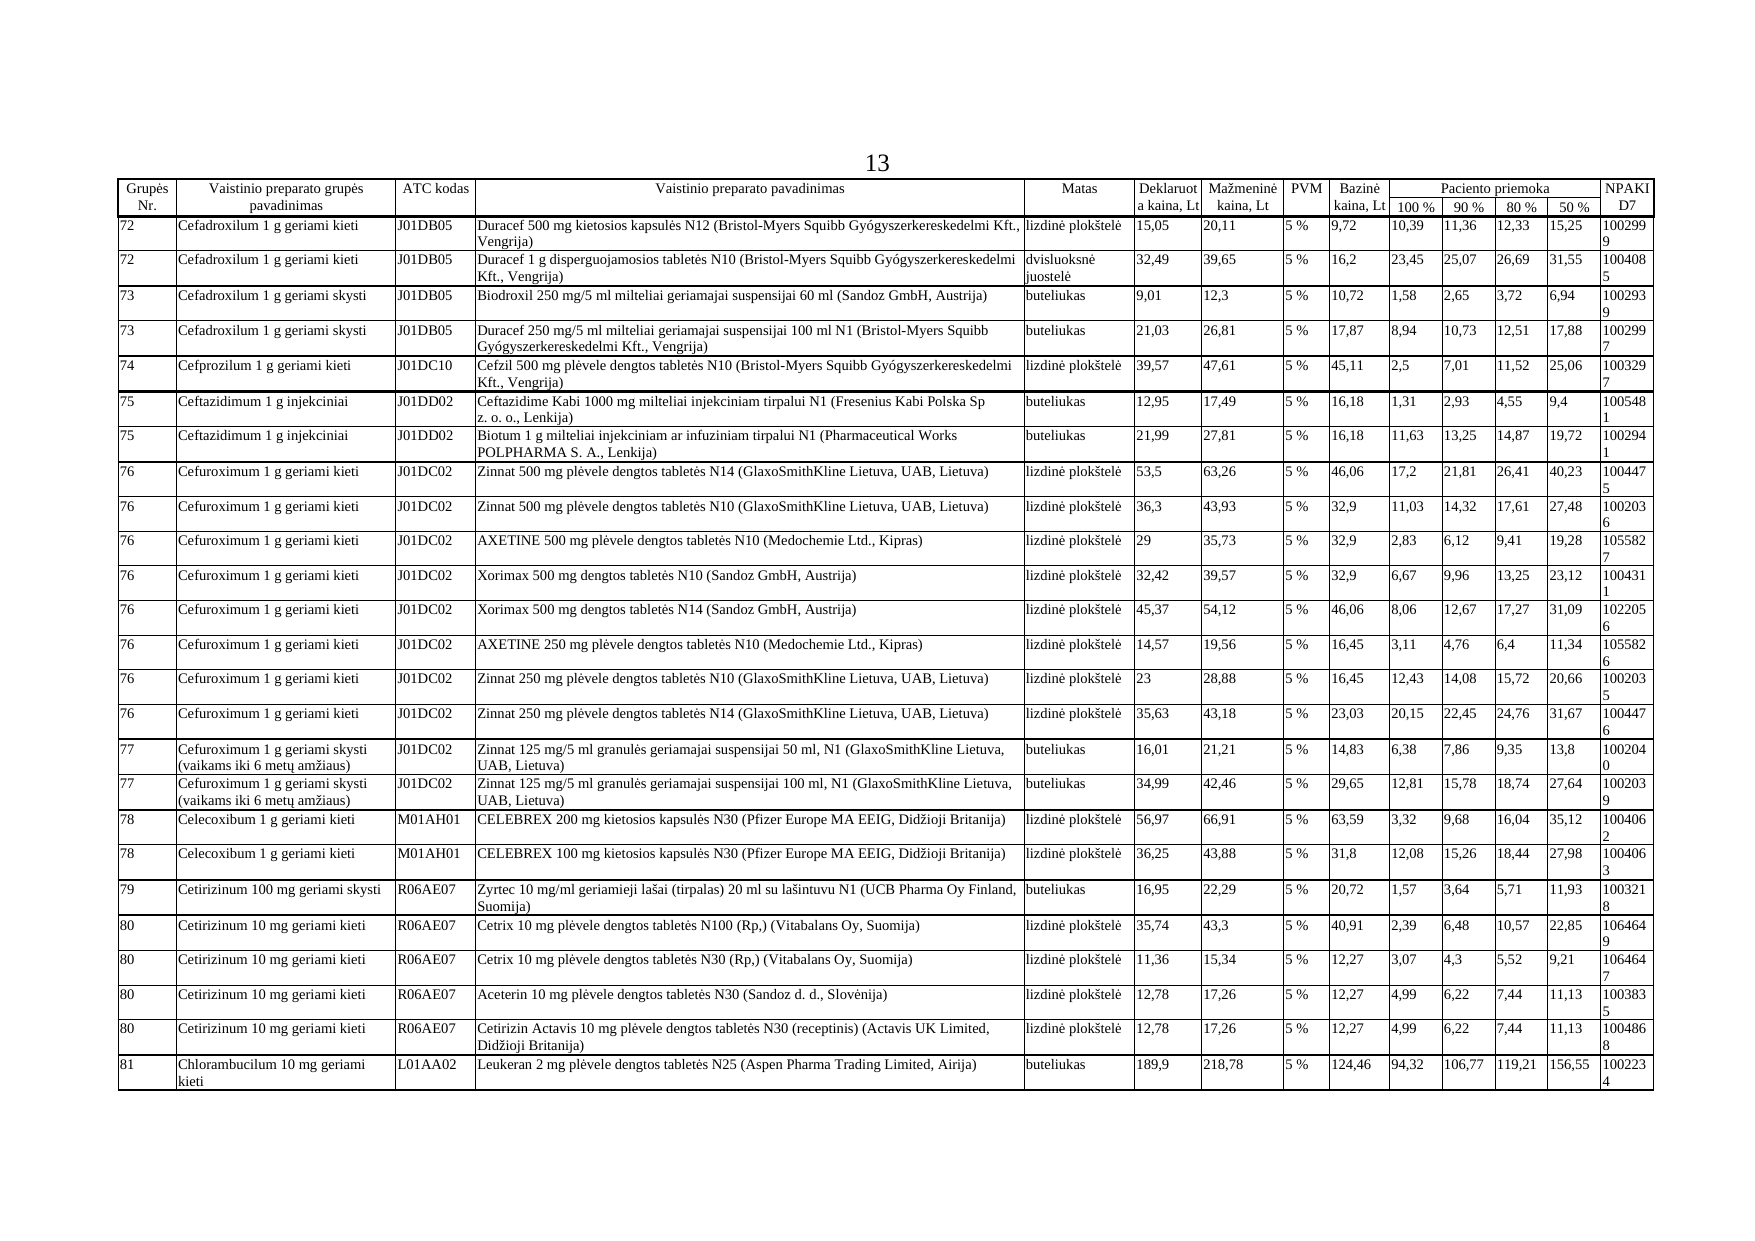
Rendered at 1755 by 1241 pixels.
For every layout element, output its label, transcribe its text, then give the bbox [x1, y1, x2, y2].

table_cell 40,23 [1548, 463, 1600, 496]
table_cell 80 [119, 986, 176, 1019]
table_cell 218,78 [1202, 1056, 1283, 1089]
table_cell 11,63 [1390, 427, 1442, 461]
table_cell Cefuroximum 1 g geriami kieti [177, 566, 395, 600]
table_cell 5 % [1284, 357, 1329, 390]
table_cell 72 [119, 218, 176, 250]
table_cell 63,26 [1202, 463, 1283, 496]
table_cell lizdinė plokštelė [1025, 497, 1134, 531]
table_cell Cetirizinum 10 mg geriami kieti [177, 1020, 395, 1054]
table_cell 16,01 [1135, 740, 1201, 774]
table_cell 76 [119, 463, 176, 496]
table_cell 76 [119, 636, 176, 669]
table_cell J01DC02 [396, 601, 475, 634]
table_cell 26,69 [1496, 251, 1547, 284]
table_cell Cetrix 10 mg plėvele dengtos tabletės N100 (Rp,) (Vitabalans Oy, Suomija) [476, 916, 1024, 950]
table_cell Cetirizinum 100 mg geriami skysti [177, 881, 395, 914]
table_cell Cefuroximum 1 g geriami kieti [177, 705, 395, 738]
table_cell 12,78 [1135, 986, 1201, 1019]
table_cell 5 % [1284, 705, 1329, 738]
table_cell R06AE07 [396, 881, 475, 914]
table_cell 54,12 [1202, 601, 1283, 634]
table_cell lizdinė plokštelė [1025, 601, 1134, 634]
table_cell 74 [119, 357, 176, 390]
table_cell 4,99 [1390, 1020, 1442, 1054]
table_cell J01DB05 [396, 321, 475, 355]
table_cell J01DC02 [396, 740, 475, 774]
table_cell 5 % [1284, 463, 1329, 496]
table_cell 17,26 [1202, 986, 1283, 1019]
table_cell 17,26 [1202, 1020, 1283, 1054]
table_cell 29,65 [1330, 775, 1389, 808]
table_cell 25,06 [1548, 357, 1600, 390]
table_cell Xorimax 500 mg dengtos tabletės N14 (Sandoz GmbH, Austrija) [476, 601, 1024, 634]
table_cell 5 % [1284, 566, 1329, 600]
table_cell 5 % [1284, 601, 1329, 634]
table_cell 50 % [1548, 198, 1600, 215]
table_cell 9,41 [1496, 532, 1547, 565]
table_cell 1022056 [1601, 601, 1653, 634]
table_cell 2,83 [1390, 532, 1442, 565]
table_cell 2,39 [1390, 916, 1442, 950]
table_cell 1002035 [1601, 670, 1653, 704]
table_cell 5 % [1284, 986, 1329, 1019]
table_cell 1004063 [1601, 845, 1653, 879]
table_cell 31,67 [1548, 705, 1600, 738]
table_cell 8,06 [1390, 601, 1442, 634]
table_cell 12,81 [1390, 775, 1442, 808]
table_cell 23,03 [1330, 705, 1389, 738]
table_header NPAKID7 [1601, 180, 1653, 215]
table_cell 39,57 [1135, 357, 1201, 390]
table_cell lizdinė plokštelė [1025, 811, 1134, 844]
table_cell 26,41 [1496, 463, 1547, 496]
table_cell 32,42 [1135, 566, 1201, 600]
table_cell 17,87 [1330, 321, 1389, 355]
table_cell buteliukas [1025, 287, 1134, 320]
table_cell 73 [119, 287, 176, 320]
table_cell 19,56 [1202, 636, 1283, 669]
table_cell 6,22 [1443, 1020, 1495, 1054]
table_cell 31,09 [1548, 601, 1600, 634]
table_cell 32,49 [1135, 251, 1201, 284]
table_cell buteliukas [1025, 1056, 1134, 1089]
table_cell 1003835 [1601, 986, 1653, 1019]
table_cell 11,52 [1496, 357, 1547, 390]
table_cell lizdinė plokštelė [1025, 951, 1134, 984]
table_cell 46,06 [1330, 601, 1389, 634]
table_cell 6,4 [1496, 636, 1547, 669]
table_cell 43,18 [1202, 705, 1283, 738]
table_cell 27,98 [1548, 845, 1600, 879]
table_cell Leukeran 2 mg plėvele dengtos tabletės N25 (Aspen Pharma Trading Limited, Airija) [476, 1056, 1024, 1089]
table_cell R06AE07 [396, 951, 475, 984]
table_cell 63,59 [1330, 811, 1389, 844]
table_cell Celecoxibum 1 g geriami kieti [177, 811, 395, 844]
table_cell J01DB05 [396, 218, 475, 250]
table_cell 53,5 [1135, 463, 1201, 496]
table_cell Ceftazidimum 1 g injekciniai [177, 393, 395, 426]
table_cell 5,52 [1496, 951, 1547, 984]
table_cell Cefuroximum 1 g geriami skysti (vaikams iki 6 metų amžiaus) [177, 775, 395, 808]
table_cell 14,32 [1443, 497, 1495, 531]
table_cell 78 [119, 845, 176, 879]
table_cell 1002941 [1601, 427, 1653, 461]
table_cell 5 % [1284, 251, 1329, 284]
table_cell J01DC10 [396, 357, 475, 390]
table_cell 5 % [1284, 1020, 1329, 1054]
table_cell 90 % [1443, 198, 1495, 215]
table_cell 124,46 [1330, 1056, 1389, 1089]
table_cell AXETINE 500 mg plėvele dengtos tabletės N10 (Medochemie Ltd., Kipras) [476, 532, 1024, 565]
table_cell Celecoxibum 1 g geriami kieti [177, 845, 395, 879]
table_cell 76 [119, 497, 176, 531]
table_cell 43,93 [1202, 497, 1283, 531]
table_cell 5 % [1284, 532, 1329, 565]
table_cell 32,9 [1330, 497, 1389, 531]
table_cell 34,99 [1135, 775, 1201, 808]
table_cell 27,48 [1548, 497, 1600, 531]
table_cell 12,27 [1330, 986, 1389, 1019]
table_cell J01DC02 [396, 636, 475, 669]
table_cell 77 [119, 775, 176, 808]
table_cell 20,15 [1390, 705, 1442, 738]
table_cell lizdinė plokštelė [1025, 705, 1134, 738]
table_cell Cefuroximum 1 g geriami kieti [177, 636, 395, 669]
table_cell 15,26 [1443, 845, 1495, 879]
table_cell 6,12 [1443, 532, 1495, 565]
table_cell 73 [119, 321, 176, 355]
table_cell 7,44 [1496, 1020, 1547, 1054]
table_cell 79 [119, 881, 176, 914]
table_cell 39,57 [1202, 566, 1283, 600]
table_cell 17,2 [1390, 463, 1442, 496]
table_header Grupės Nr. [119, 180, 176, 215]
table_cell 14,83 [1330, 740, 1389, 774]
table_cell 24,76 [1496, 705, 1547, 738]
table_cell 19,72 [1548, 427, 1600, 461]
table_cell 1003297 [1601, 357, 1653, 390]
table_cell R06AE07 [396, 916, 475, 950]
table_cell 56,97 [1135, 811, 1201, 844]
table_cell 1002999 [1601, 218, 1653, 250]
table_cell J01DB05 [396, 287, 475, 320]
table_cell 5 % [1284, 951, 1329, 984]
table_cell 22,29 [1202, 881, 1283, 914]
table_cell 17,61 [1496, 497, 1547, 531]
table_cell 15,72 [1496, 670, 1547, 704]
table_cell Cefadroxilum 1 g geriami skysti [177, 287, 395, 320]
table_cell buteliukas [1025, 775, 1134, 808]
table_cell 80 [119, 1020, 176, 1054]
table_cell Biodroxil 250 mg/5 ml milteliai geriamajai suspensijai 60 ml (Sandoz GmbH, Austrija) [476, 287, 1024, 320]
table_cell 47,61 [1202, 357, 1283, 390]
table_cell 10,57 [1496, 916, 1547, 950]
table_cell Duracef 500 mg kietosios kapsulės N12 (Bristol-Myers Squibb Gyógyszerkereskedelmi Kft., Vengrija) [476, 218, 1024, 250]
table_cell 76 [119, 601, 176, 634]
table_cell 1004062 [1601, 811, 1653, 844]
table_cell 100 % [1390, 198, 1442, 215]
table_cell 1002036 [1601, 497, 1653, 531]
table_cell 6,22 [1443, 986, 1495, 1019]
table_cell Cefadroxilum 1 g geriami kieti [177, 251, 395, 284]
table_cell M01AH01 [396, 845, 475, 879]
table_cell Biotum 1 g milteliai injekciniam ar infuziniam tirpalui N1 (Pharmaceutical Works POLPHARMA S. A., Lenkija) [476, 427, 1024, 461]
table_cell 13,25 [1443, 427, 1495, 461]
table_cell 43,3 [1202, 916, 1283, 950]
table_cell 80 % [1496, 198, 1547, 215]
table_cell 12,27 [1330, 1020, 1389, 1054]
table_cell lizdinė plokštelė [1025, 636, 1134, 669]
table_cell 5 % [1284, 427, 1329, 461]
table_cell 10,39 [1390, 218, 1442, 250]
table_cell 25,07 [1443, 251, 1495, 284]
table_cell 3,32 [1390, 811, 1442, 844]
table_cell Cetirizinum 10 mg geriami kieti [177, 916, 395, 950]
table_cell 17,49 [1202, 393, 1283, 426]
table_cell 119,21 [1496, 1056, 1547, 1089]
table_cell 5 % [1284, 670, 1329, 704]
table_cell 16,45 [1330, 670, 1389, 704]
table_cell lizdinė plokštelė [1025, 916, 1134, 950]
table_cell 11,13 [1548, 1020, 1600, 1054]
table_cell 1,31 [1390, 393, 1442, 426]
table_cell 13,8 [1548, 740, 1600, 774]
table_cell 76 [119, 705, 176, 738]
table_cell 2,65 [1443, 287, 1495, 320]
table_cell 1004476 [1601, 705, 1653, 738]
table_cell buteliukas [1025, 321, 1134, 355]
table_cell 22,45 [1443, 705, 1495, 738]
table_cell Zinnat 125 mg/5 ml granulės geriamajai suspensijai 100 ml, N1 (GlaxoSmithKline Lietuva, UAB, Lietuva) [476, 775, 1024, 808]
table_cell J01DC02 [396, 497, 475, 531]
table_cell 80 [119, 951, 176, 984]
table_cell lizdinė plokštelė [1025, 532, 1134, 565]
table_cell 3,07 [1390, 951, 1442, 984]
table_cell Chlorambucilum 10 mg geriami kieti [177, 1056, 395, 1089]
table_cell 35,73 [1202, 532, 1283, 565]
table_cell 11,13 [1548, 986, 1600, 1019]
table_cell 5 % [1284, 845, 1329, 879]
table_header Matas [1025, 180, 1134, 215]
table_cell 9,4 [1548, 393, 1600, 426]
table_cell Cefuroximum 1 g geriami kieti [177, 532, 395, 565]
table_cell J01DB05 [396, 251, 475, 284]
table_cell 15,34 [1202, 951, 1283, 984]
table_cell Zinnat 125 mg/5 ml granulės geriamajai suspensijai 50 ml, N1 (GlaxoSmithKline Lietuva, UAB, Lietuva) [476, 740, 1024, 774]
table_cell 15,25 [1548, 218, 1600, 250]
table_cell Ceftazidime Kabi 1000 mg milteliai injekciniam tirpalui N1 (Fresenius Kabi Polska Sp z. o. o., Lenkija) [476, 393, 1024, 426]
table_cell 1002040 [1601, 740, 1653, 774]
table_cell lizdinė plokštelė [1025, 670, 1134, 704]
table_cell 7,86 [1443, 740, 1495, 774]
table_cell Ceftazidimum 1 g injekciniai [177, 427, 395, 461]
table_cell J01DD02 [396, 393, 475, 426]
table_cell 17,27 [1496, 601, 1547, 634]
table_cell 23,12 [1548, 566, 1600, 600]
table_cell 12,51 [1496, 321, 1547, 355]
table_cell 29 [1135, 532, 1201, 565]
table_header Vaistinio preparato grupės pavadinimas [177, 180, 395, 215]
table_cell 35,12 [1548, 811, 1600, 844]
table_cell 11,93 [1548, 881, 1600, 914]
table_cell 20,11 [1202, 218, 1283, 250]
table_cell 36,25 [1135, 845, 1201, 879]
table_cell 81 [119, 1056, 176, 1089]
table_cell 4,76 [1443, 636, 1495, 669]
table_cell lizdinė plokštelė [1025, 357, 1134, 390]
table_cell 9,72 [1330, 218, 1389, 250]
table_cell J01DD02 [396, 427, 475, 461]
table_cell buteliukas [1025, 881, 1134, 914]
table_cell Cefadroxilum 1 g geriami skysti [177, 321, 395, 355]
table_cell 75 [119, 393, 176, 426]
table_cell Cefuroximum 1 g geriami kieti [177, 463, 395, 496]
table_cell 36,3 [1135, 497, 1201, 531]
table_cell 5 % [1284, 916, 1329, 950]
table_cell 12,08 [1390, 845, 1442, 879]
table_cell 7,01 [1443, 357, 1495, 390]
table_cell 16,04 [1496, 811, 1547, 844]
table_header ATC kodas [396, 180, 475, 215]
table_header Paciento priemoka [1390, 180, 1600, 197]
table_cell 32,9 [1330, 566, 1389, 600]
table_cell 18,74 [1496, 775, 1547, 808]
table_cell 12,27 [1330, 951, 1389, 984]
table_cell 5 % [1284, 636, 1329, 669]
table_cell 77 [119, 740, 176, 774]
table_cell 76 [119, 670, 176, 704]
table_cell 94,32 [1390, 1056, 1442, 1089]
table_cell Zinnat 250 mg plėvele dengtos tabletės N10 (GlaxoSmithKline Lietuva, UAB, Lietuva) [476, 670, 1024, 704]
table_cell 3,11 [1390, 636, 1442, 669]
table_cell 2,93 [1443, 393, 1495, 426]
table_cell 21,21 [1202, 740, 1283, 774]
table_cell 106,77 [1443, 1056, 1495, 1089]
table_cell 26,81 [1202, 321, 1283, 355]
table_cell Cetrix 10 mg plėvele dengtos tabletės N30 (Rp,) (Vitabalans Oy, Suomija) [476, 951, 1024, 984]
table_cell 156,55 [1548, 1056, 1600, 1089]
table_cell J01DC02 [396, 532, 475, 565]
table_cell Xorimax 500 mg dengtos tabletės N10 (Sandoz GmbH, Austrija) [476, 566, 1024, 600]
table_cell dvisluoksnė juostelė [1025, 251, 1134, 284]
table_cell 22,85 [1548, 916, 1600, 950]
table_cell 21,03 [1135, 321, 1201, 355]
table_cell 5 % [1284, 881, 1329, 914]
table_cell 189,9 [1135, 1056, 1201, 1089]
table_cell 42,46 [1202, 775, 1283, 808]
table_cell Aceterin 10 mg plėvele dengtos tabletės N30 (Sandoz d. d., Slovėnija) [476, 986, 1024, 1019]
table_cell Cefadroxilum 1 g geriami kieti [177, 218, 395, 250]
table_cell 19,28 [1548, 532, 1600, 565]
table_cell 6,67 [1390, 566, 1442, 600]
table_cell Zinnat 500 mg plėvele dengtos tabletės N10 (GlaxoSmithKline Lietuva, UAB, Lietuva) [476, 497, 1024, 531]
table_cell J01DC02 [396, 705, 475, 738]
table_cell Cefzil 500 mg plėvele dengtos tabletės N10 (Bristol-Myers Squibb Gyógyszerkereskedelmi Kft., Vengrija) [476, 357, 1024, 390]
table_cell Cefuroximum 1 g geriami skysti (vaikams iki 6 metų amžiaus) [177, 740, 395, 774]
table_cell Cetirizin Actavis 10 mg plėvele dengtos tabletės N30 (receptinis) (Actavis UK Limited, Didžioji Britanija) [476, 1020, 1024, 1054]
table_cell Cetirizinum 10 mg geriami kieti [177, 986, 395, 1019]
table_cell 10,73 [1443, 321, 1495, 355]
table_cell 5 % [1284, 1056, 1329, 1089]
table_cell CELEBREX 200 mg kietosios kapsulės N30 (Pfizer Europe MA EEIG, Didžioji Britanija) [476, 811, 1024, 844]
table_cell lizdinė plokštelė [1025, 986, 1134, 1019]
table_cell 2,5 [1390, 357, 1442, 390]
table_cell 23 [1135, 670, 1201, 704]
table_cell 78 [119, 811, 176, 844]
table_cell 1005481 [1601, 393, 1653, 426]
table_cell R06AE07 [396, 1020, 475, 1054]
table_cell 12,67 [1443, 601, 1495, 634]
table_cell 45,37 [1135, 601, 1201, 634]
table_cell 21,81 [1443, 463, 1495, 496]
table_cell 14,57 [1135, 636, 1201, 669]
table_cell 8,94 [1390, 321, 1442, 355]
table_cell 1002939 [1601, 287, 1653, 320]
table_cell 9,68 [1443, 811, 1495, 844]
table_cell J01DC02 [396, 670, 475, 704]
table_cell 11,34 [1548, 636, 1600, 669]
table_cell 1064647 [1601, 951, 1653, 984]
table_cell 46,06 [1330, 463, 1389, 496]
table_cell 1,58 [1390, 287, 1442, 320]
table_cell 1,57 [1390, 881, 1442, 914]
table_cell 15,78 [1443, 775, 1495, 808]
table_cell 43,88 [1202, 845, 1283, 879]
table_cell 76 [119, 532, 176, 565]
table_cell lizdinė plokštelė [1025, 566, 1134, 600]
table_cell Cefuroximum 1 g geriami kieti [177, 670, 395, 704]
table_cell 4,3 [1443, 951, 1495, 984]
table_cell lizdinė plokštelė [1025, 845, 1134, 879]
table_cell Zinnat 500 mg plėvele dengtos tabletės N14 (GlaxoSmithKline Lietuva, UAB, Lietuva) [476, 463, 1024, 496]
table_cell 11,36 [1135, 951, 1201, 984]
table_cell 5 % [1284, 287, 1329, 320]
table_cell 1004085 [1601, 251, 1653, 284]
table_cell 28,88 [1202, 670, 1283, 704]
table_cell 12,3 [1202, 287, 1283, 320]
table_cell 1004475 [1601, 463, 1653, 496]
table_cell 4,55 [1496, 393, 1547, 426]
table_cell 14,08 [1443, 670, 1495, 704]
table_cell buteliukas [1025, 740, 1134, 774]
table_cell 12,33 [1496, 218, 1547, 250]
table_cell 16,18 [1330, 427, 1389, 461]
table_cell 17,88 [1548, 321, 1600, 355]
table_cell lizdinė plokštelė [1025, 1020, 1134, 1054]
table_cell Zinnat 250 mg plėvele dengtos tabletės N14 (GlaxoSmithKline Lietuva, UAB, Lietuva) [476, 705, 1024, 738]
table_cell 6,48 [1443, 916, 1495, 950]
table_cell CELEBREX 100 mg kietosios kapsulės N30 (Pfizer Europe MA EEIG, Didžioji Britanija) [476, 845, 1024, 879]
table_cell Cetirizinum 10 mg geriami kieti [177, 951, 395, 984]
table_cell 5 % [1284, 393, 1329, 426]
table_cell buteliukas [1025, 427, 1134, 461]
table_cell 1004311 [1601, 566, 1653, 600]
table_cell 11,36 [1443, 218, 1495, 250]
table_header Vaistinio preparato pavadinimas [476, 180, 1024, 215]
table_header Bazinė kaina, Lt [1330, 180, 1389, 215]
table_cell Duracef 1 g disperguojamosios tabletės N10 (Bristol-Myers Squibb Gyógyszerkereskedelmi Kft., Vengrija) [476, 251, 1024, 284]
table_cell 13,25 [1496, 566, 1547, 600]
table_cell M01AH01 [396, 811, 475, 844]
table_header Mažmeninė kaina, Lt [1202, 180, 1283, 215]
table_cell 31,8 [1330, 845, 1389, 879]
table_cell L01AA02 [396, 1056, 475, 1089]
table_cell 3,64 [1443, 881, 1495, 914]
table_cell 18,44 [1496, 845, 1547, 879]
table_cell lizdinė plokštelė [1025, 463, 1134, 496]
table_cell J01DC02 [396, 566, 475, 600]
table_cell 39,65 [1202, 251, 1283, 284]
table_cell 16,18 [1330, 393, 1389, 426]
table_cell 6,38 [1390, 740, 1442, 774]
table_cell 1055827 [1601, 532, 1653, 565]
table_cell 5 % [1284, 218, 1329, 250]
table_cell 35,63 [1135, 705, 1201, 738]
table_cell 9,01 [1135, 287, 1201, 320]
table_cell 15,05 [1135, 218, 1201, 250]
table_cell 27,81 [1202, 427, 1283, 461]
table_cell 9,35 [1496, 740, 1547, 774]
table_cell 23,45 [1390, 251, 1442, 284]
table_cell 6,94 [1548, 287, 1600, 320]
table_cell lizdinė plokštelė [1025, 218, 1134, 250]
table_cell 9,96 [1443, 566, 1495, 600]
table_cell 76 [119, 566, 176, 600]
table_cell 66,91 [1202, 811, 1283, 844]
table_cell Zyrtec 10 mg/ml geriamieji lašai (tirpalas) 20 ml su lašintuvu N1 (UCB Pharma Oy Finland, Suomija) [476, 881, 1024, 914]
table_cell Cefprozilum 1 g geriami kieti [177, 357, 395, 390]
table_cell 80 [119, 916, 176, 950]
table_cell 5,71 [1496, 881, 1547, 914]
table_cell 11,03 [1390, 497, 1442, 531]
table_cell J01DC02 [396, 463, 475, 496]
table_header Deklaruota kaina, Lt [1135, 180, 1201, 215]
table_cell 5 % [1284, 497, 1329, 531]
table_cell 21,99 [1135, 427, 1201, 461]
table_cell 35,74 [1135, 916, 1201, 950]
table_cell 1002039 [1601, 775, 1653, 808]
table_cell 9,21 [1548, 951, 1600, 984]
table_cell 14,87 [1496, 427, 1547, 461]
table_cell 75 [119, 427, 176, 461]
table_cell 12,78 [1135, 1020, 1201, 1054]
table_cell buteliukas [1025, 393, 1134, 426]
table_cell 40,91 [1330, 916, 1389, 950]
table_cell 16,45 [1330, 636, 1389, 669]
table_cell 20,72 [1330, 881, 1389, 914]
table_cell 72 [119, 251, 176, 284]
table_cell 32,9 [1330, 532, 1389, 565]
table_cell Cefuroximum 1 g geriami kieti [177, 497, 395, 531]
table_cell 16,95 [1135, 881, 1201, 914]
table_header PVM [1284, 180, 1329, 215]
table_cell 4,99 [1390, 986, 1442, 1019]
table_cell J01DC02 [396, 775, 475, 808]
table_cell 27,64 [1548, 775, 1600, 808]
table_cell 1004868 [1601, 1020, 1653, 1054]
table_cell 16,2 [1330, 251, 1389, 284]
table_cell 1055826 [1601, 636, 1653, 669]
table_cell Cefuroximum 1 g geriami kieti [177, 601, 395, 634]
table_cell 1002234 [1601, 1056, 1653, 1089]
table_cell 45,11 [1330, 357, 1389, 390]
table_cell 1002997 [1601, 321, 1653, 355]
table_cell 20,66 [1548, 670, 1600, 704]
table_cell 5 % [1284, 740, 1329, 774]
table_cell 12,95 [1135, 393, 1201, 426]
table_cell AXETINE 250 mg plėvele dengtos tabletės N10 (Medochemie Ltd., Kipras) [476, 636, 1024, 669]
table_cell 12,43 [1390, 670, 1442, 704]
table_cell 5 % [1284, 811, 1329, 844]
table_cell 5 % [1284, 321, 1329, 355]
table_cell 1064649 [1601, 916, 1653, 950]
table_cell 1003218 [1601, 881, 1653, 914]
table_cell 3,72 [1496, 287, 1547, 320]
table_cell 5 % [1284, 775, 1329, 808]
table_cell R06AE07 [396, 986, 475, 1019]
table_cell 10,72 [1330, 287, 1389, 320]
table_cell Duracef 250 mg/5 ml milteliai geriamajai suspensijai 100 ml N1 (Bristol-Myers Squibb Gyógyszerkereskedelmi Kft., Vengrija) [476, 321, 1024, 355]
table_cell 31,55 [1548, 251, 1600, 284]
table_cell 7,44 [1496, 986, 1547, 1019]
